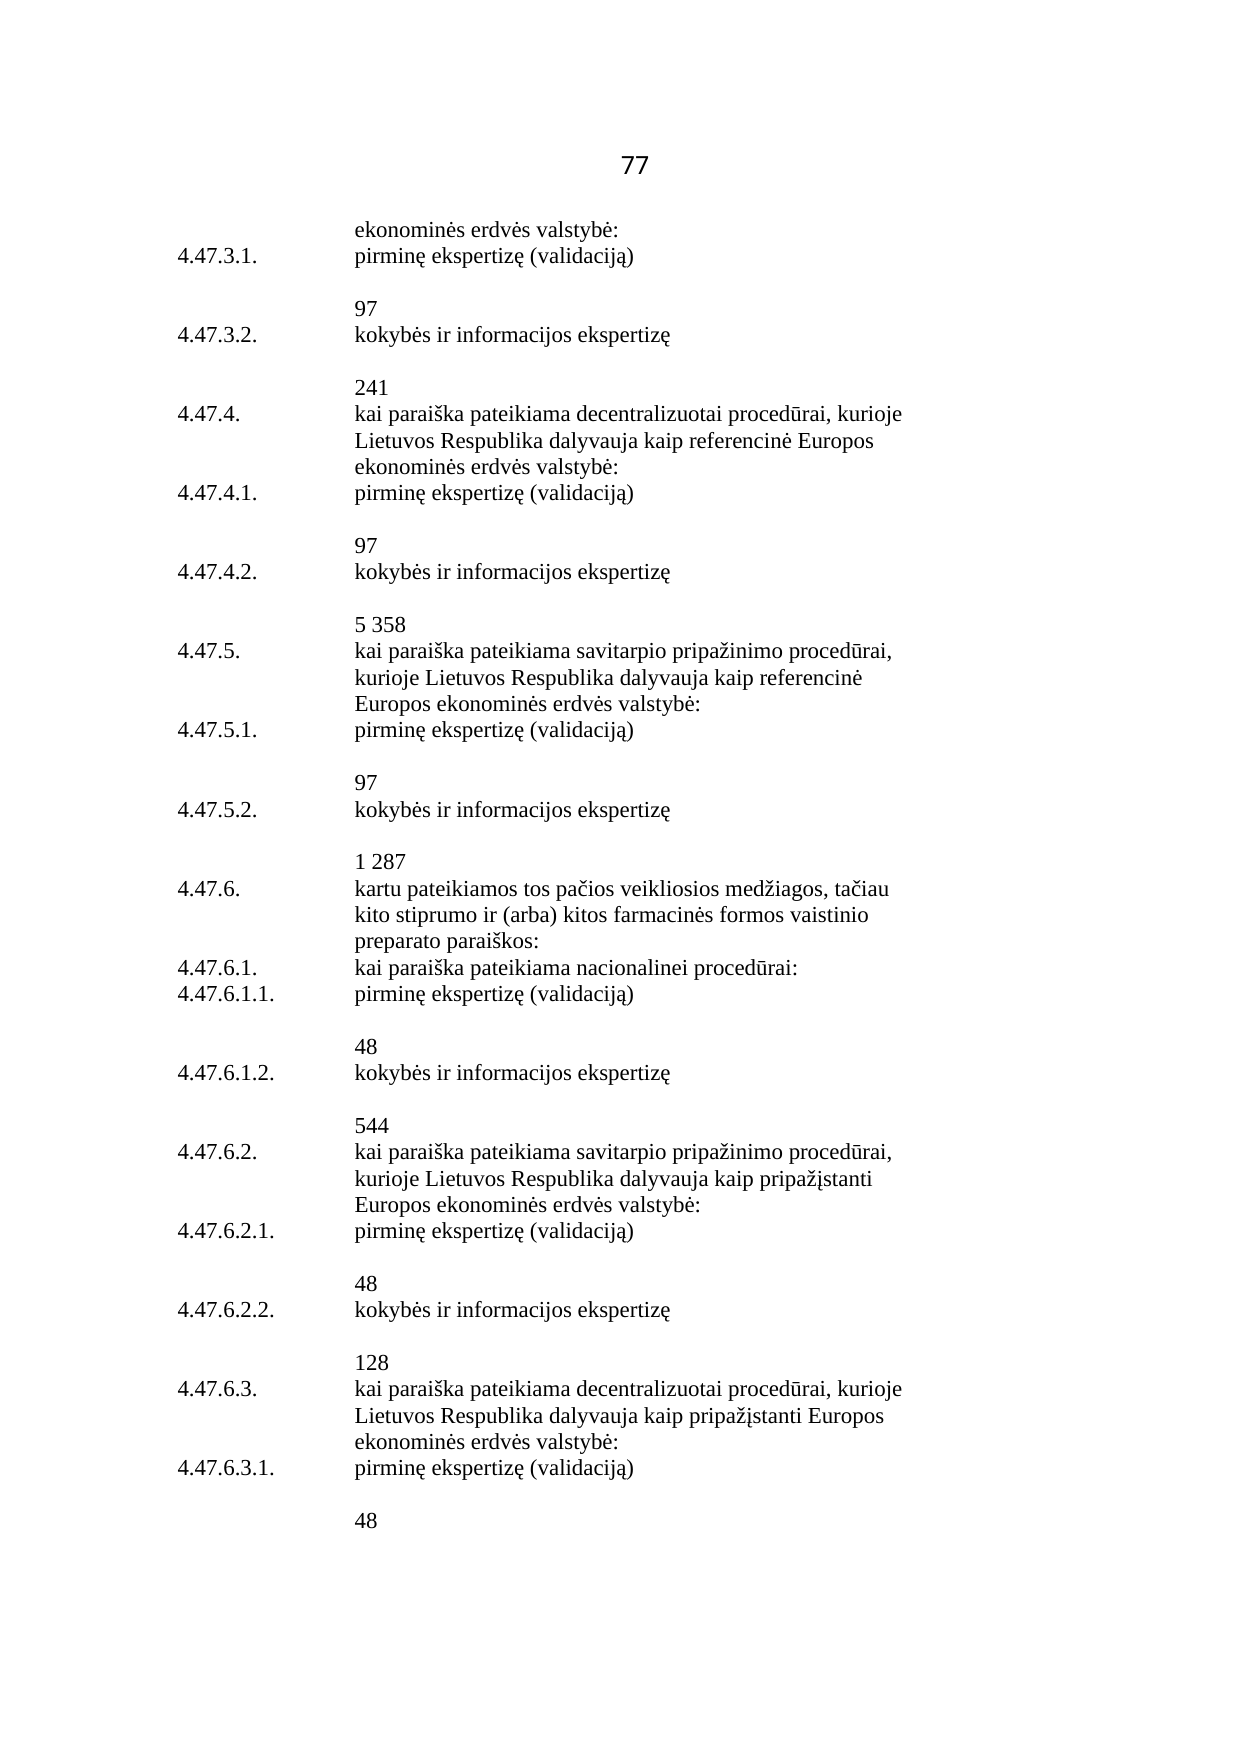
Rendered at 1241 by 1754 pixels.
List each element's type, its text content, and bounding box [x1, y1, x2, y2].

text 4.47.6.2. kai paraiška pateikiama savitarpio pripažinimo procedūrai, [177, 1138, 945, 1164]
text 4.47.6.1.1. pirminę ekspertizę (validaciją) 48 [177, 980, 945, 1059]
text ekonominės erdvės valstybė: [354, 453, 945, 479]
text Lietuvos Respublika dalyvauja kaip referencinė Europos [354, 427, 945, 453]
text 4.47.4.2. kokybės ir informacijos ekspertizę 5 358 [177, 558, 945, 637]
text 4.47.6.3. kai paraiška pateikiama decentralizuotai procedūrai, kurioje [177, 1375, 945, 1402]
text 4.47.6.1.2. kokybės ir informacijos ekspertizę 544 [177, 1059, 945, 1138]
text Lietuvos Respublika dalyvauja kaip pripažįstanti Europos [354, 1402, 945, 1428]
text 4.47.6.2.1. pirminę ekspertizę (validaciją) 48 [177, 1217, 945, 1296]
text kito stiprumo ir (arba) kitos farmacinės formos vaistinio [354, 901, 945, 927]
text 4.47.3.2. kokybės ir informacijos ekspertizę 241 [177, 321, 945, 400]
text ekonominės erdvės valstybė: [354, 216, 945, 242]
text 4.47.3.1. pirminę ekspertizę (validaciją) 97 [177, 242, 945, 321]
text ekonominės erdvės valstybė: [354, 1428, 945, 1454]
text 4.47.6.1. kai paraiška pateikiama nacionalinei procedūrai: [177, 954, 945, 980]
text 4.47.4.1. pirminę ekspertizę (validaciją) 97 [177, 479, 945, 558]
text 4.47.6. kartu pateikiamos tos pačios veikliosios medžiagos, tačiau [177, 875, 945, 901]
text 4.47.5.2. kokybės ir informacijos ekspertizę 1 287 [177, 796, 945, 875]
text 4.47.6.3.1. pirminę ekspertizę (validaciją) 48 [177, 1454, 945, 1533]
text 4.47.5. kai paraiška pateikiama savitarpio pripažinimo procedūrai, [177, 637, 945, 664]
text Europos ekonominės erdvės valstybė: [354, 690, 945, 717]
text preparato paraiškos: [354, 927, 945, 954]
text kurioje Lietuvos Respublika dalyvauja kaip referencinė [354, 664, 945, 690]
text 4.47.4. kai paraiška pateikiama decentralizuotai procedūrai, kurioje [177, 400, 945, 427]
text 4.47.5.1. pirminę ekspertizę (validaciją) 97 [177, 717, 945, 796]
text Europos ekonominės erdvės valstybė: [354, 1191, 945, 1217]
text kurioje Lietuvos Respublika dalyvauja kaip pripažįstanti [354, 1164, 945, 1191]
text 4.47.6.2.2. kokybės ir informacijos ekspertizę 128 [177, 1296, 945, 1375]
